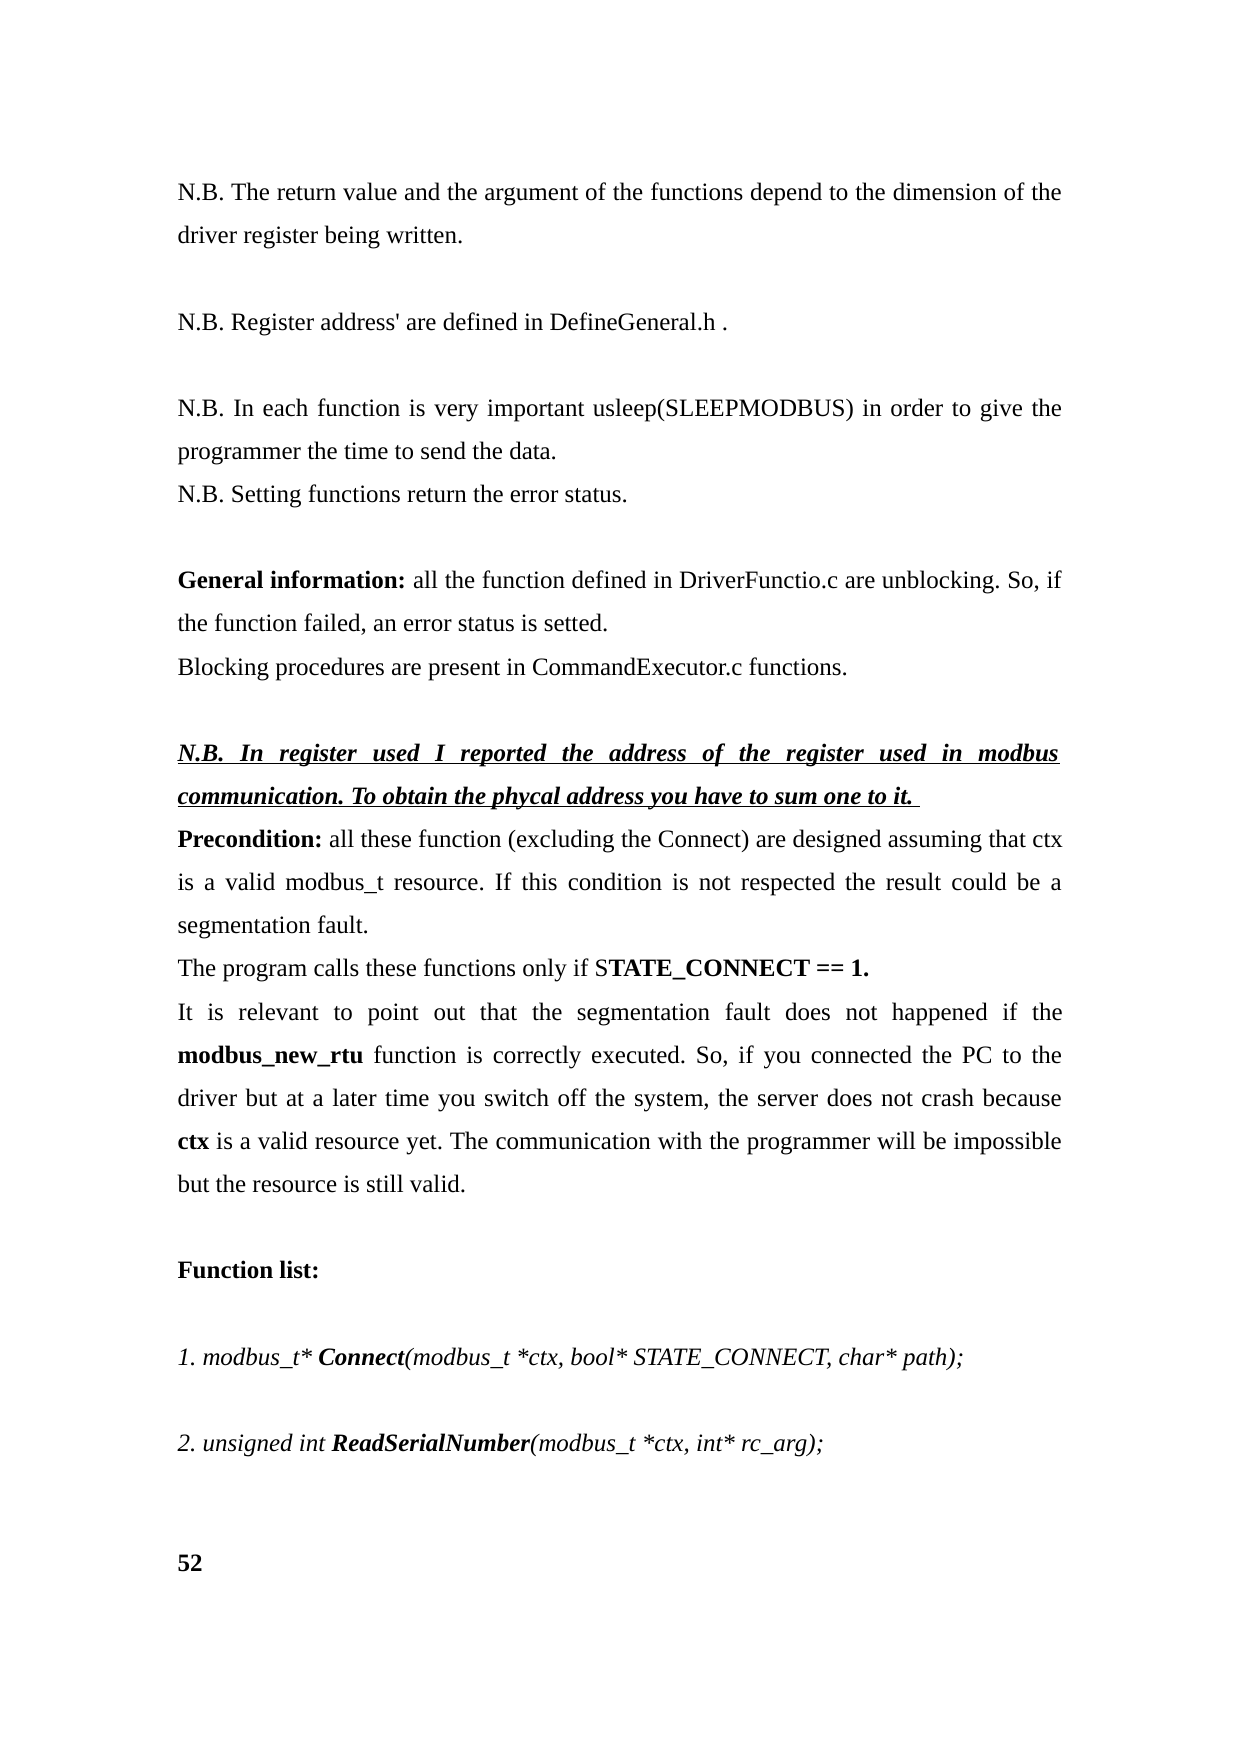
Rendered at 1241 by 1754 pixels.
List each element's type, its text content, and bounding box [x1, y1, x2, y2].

text N.B. In each function is very important usleep(SLEEPMODBUS) in order to give the programmer the time to send the data. [177, 393, 1063, 465]
text Blocking procedures are present in CommandExecutor.c functions. [177, 652, 1063, 680]
text N.B. Register address' are defined in DefineGeneral.h . [177, 307, 1063, 335]
text The program calls these functions only if STATE_CONNECT == 1. [177, 953, 1063, 982]
text N.B. In register used I reported the address of the register used in modbus communication. To obtain the phycal address you have to sum one to it. [177, 738, 1063, 810]
text 1. modbus_t* Connect(modbus_t *ctx, bool* STATE_CONNECT, char* path); [177, 1342, 1063, 1370]
text Precondition: all these function (excluding the Connect) are designed assuming that ctx is a valid modbus_t resource. If this condition is not respected the result could be a segmentation fault. [177, 824, 1063, 939]
text It is relevant to point out that the segmentation fault does not happened if the modbus_new_rtu function is correctly executed. So, if you connected the PC to the driver but at a later time you switch off the system, the server does not crash because ctx is a valid resource yet. The communication with the programmer will be impossible but the resource is still valid. [177, 997, 1063, 1198]
text N.B. The return value and the argument of the functions depend to the dimension of the driver register being written. [177, 177, 1063, 249]
text General information: all the function defined in DriverFunctio.c are unblocking. So, if the function failed, an error status is setted. [177, 565, 1063, 637]
text N.B. Setting functions return the error status. [177, 479, 1063, 508]
text Function list: [177, 1255, 1063, 1284]
text 2. unsigned int ReadSerialNumber(modbus_t *ctx, int* rc_arg); [177, 1428, 1063, 1457]
